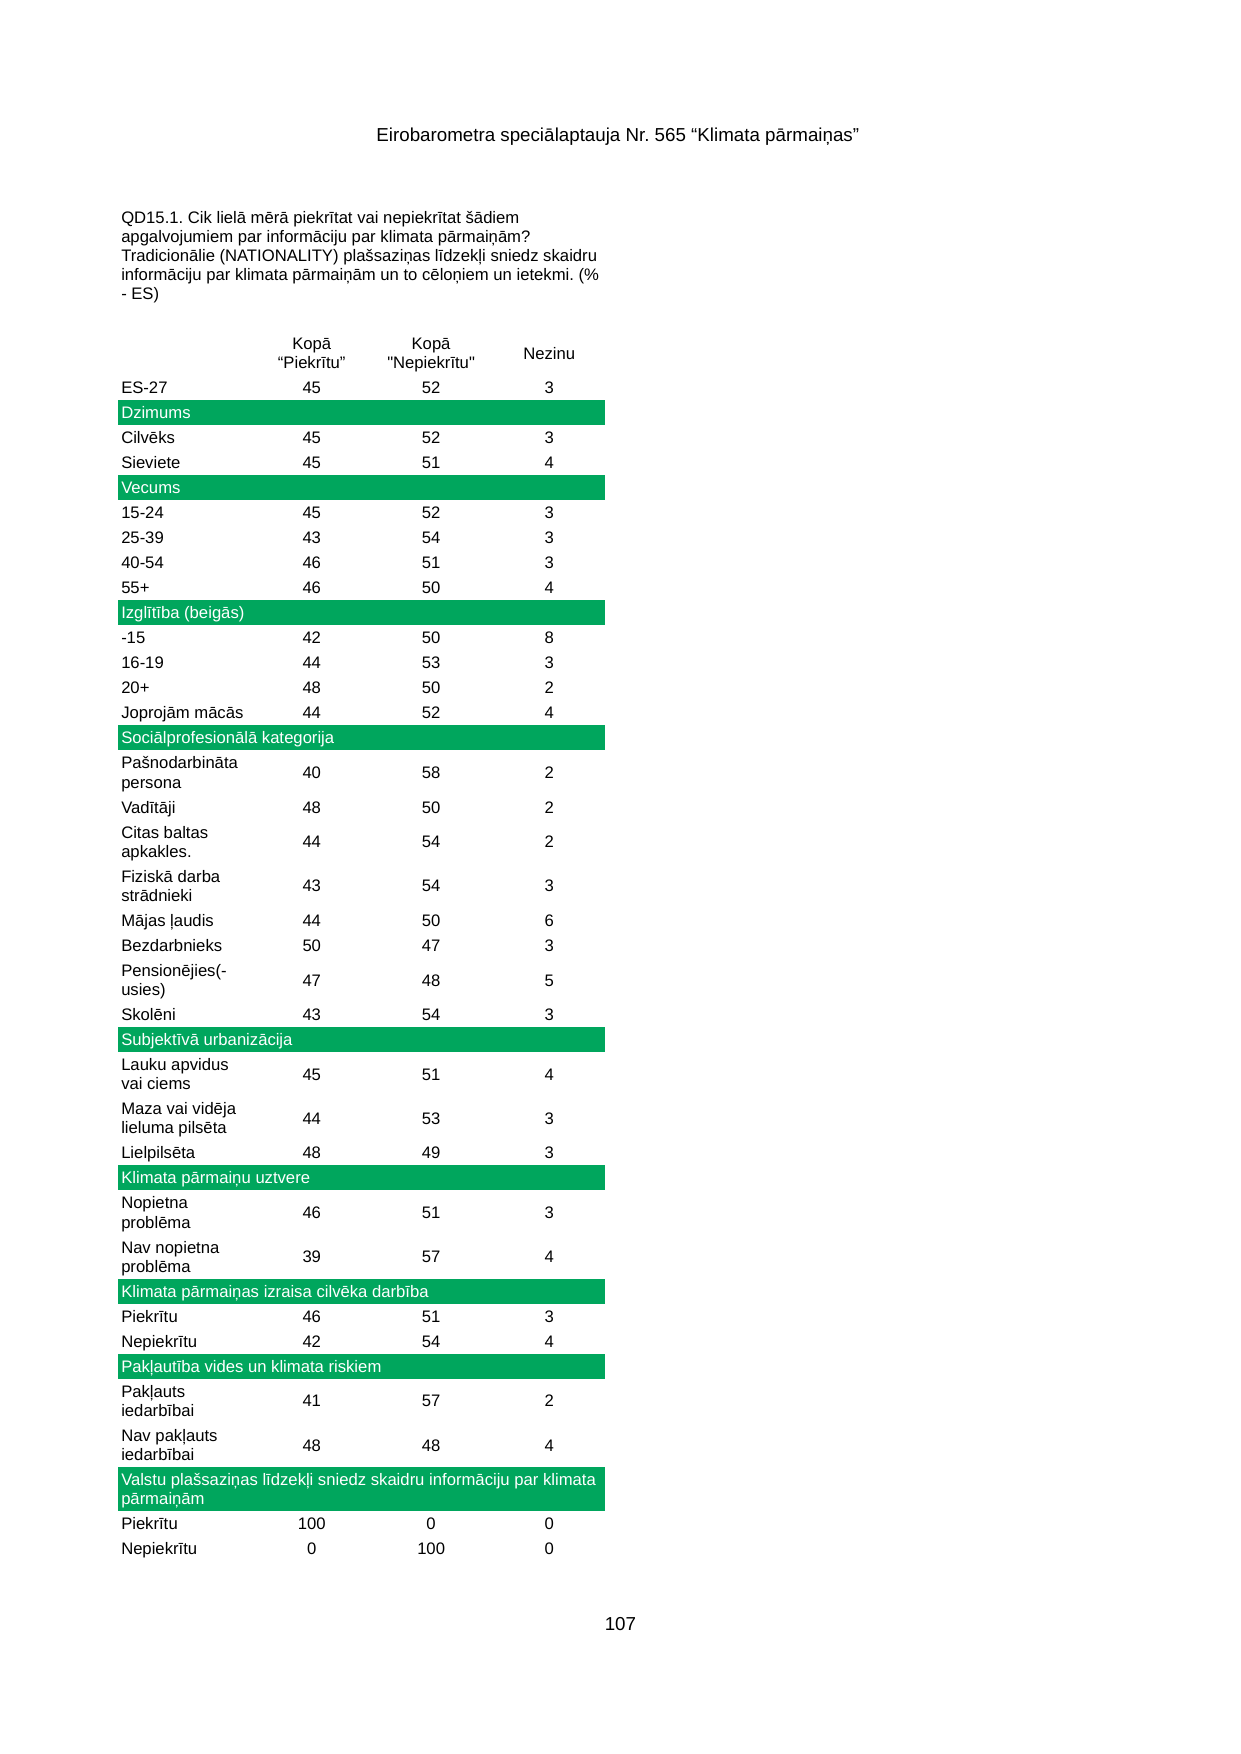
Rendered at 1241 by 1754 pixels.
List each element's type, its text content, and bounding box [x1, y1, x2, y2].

table_cell Nepiekrītu [118, 1329, 254, 1354]
table_cell 40 [254, 750, 369, 794]
table_cell 42 [254, 1329, 369, 1354]
table_cell -15 [118, 625, 254, 650]
table_cell 0 [369, 1511, 492, 1536]
table_cell 45 [254, 425, 369, 450]
table_cell 3 [493, 550, 605, 575]
table_cell Mājas ļaudis [118, 908, 254, 933]
table_cell Vadītāji [118, 795, 254, 819]
table_cell Valstu plašsaziņas līdzekļi sniedz skaidru informāciju par klimata pārmaiņām [118, 1467, 605, 1511]
table_cell 2 [493, 820, 605, 864]
table_cell 52 [369, 500, 492, 525]
table_cell Nepiekrītu [118, 1536, 254, 1561]
table_cell 100 [369, 1536, 492, 1561]
table_cell 44 [254, 820, 369, 864]
table_cell Klimata pārmaiņas izraisa cilvēka darbība [118, 1279, 605, 1304]
table_cell 3 [493, 1304, 605, 1329]
table_cell 53 [369, 1096, 492, 1140]
table_cell Kopā "Nepiekrītu" [369, 331, 492, 375]
table_cell 3 [493, 1002, 605, 1027]
table_cell 3 [493, 1140, 605, 1165]
table_cell 48 [254, 675, 369, 700]
table_cell 0 [254, 1536, 369, 1561]
table_cell Bezdarbnieks [118, 933, 254, 958]
table_cell 54 [369, 1329, 492, 1354]
table_cell 51 [369, 550, 492, 575]
table_cell Piekrītu [118, 1304, 254, 1329]
table_cell 2 [493, 795, 605, 819]
table_cell 54 [369, 820, 492, 864]
table_cell 15-24 [118, 500, 254, 525]
table_cell [254, 306, 369, 331]
table_cell 4 [493, 1052, 605, 1096]
table_cell 4 [493, 1423, 605, 1467]
table_cell 43 [254, 1002, 369, 1027]
table_cell 58 [369, 750, 492, 794]
table_cell Piekrītu [118, 1511, 254, 1536]
table_cell 57 [369, 1379, 492, 1423]
table_cell 44 [254, 908, 369, 933]
table_cell 50 [369, 625, 492, 650]
table_cell Pensionējies(-usies) [118, 958, 254, 1002]
table_cell Nopietna problēma [118, 1190, 254, 1234]
table_cell Izglītība (beigās) [118, 600, 605, 625]
table_cell 46 [254, 550, 369, 575]
table_cell 47 [254, 958, 369, 1002]
table_cell Subjektīvā urbanizācija [118, 1027, 605, 1052]
table_cell 4 [493, 1235, 605, 1279]
table_cell Lauku apvidus vai ciems [118, 1052, 254, 1096]
table_cell 45 [254, 500, 369, 525]
table_cell 41 [254, 1379, 369, 1423]
table_cell 46 [254, 1190, 369, 1234]
table_cell 16-19 [118, 650, 254, 675]
table_cell 4 [493, 1329, 605, 1354]
table_cell 48 [369, 1423, 492, 1467]
table_cell Sociālprofesionālā kategorija [118, 725, 605, 750]
table_cell 0 [493, 1536, 605, 1561]
table_cell 8 [493, 625, 605, 650]
table_cell Dzimums [118, 400, 605, 425]
table_cell 44 [254, 700, 369, 725]
table_cell [118, 306, 254, 331]
table_cell 25-39 [118, 525, 254, 550]
table_cell 0 [493, 1511, 605, 1536]
table_cell 46 [254, 575, 369, 600]
table_cell 51 [369, 1190, 492, 1234]
table_cell Cilvēks [118, 425, 254, 450]
table_cell 3 [493, 1096, 605, 1140]
table_cell 50 [369, 795, 492, 819]
table_cell 51 [369, 450, 492, 475]
table_cell 50 [369, 675, 492, 700]
table_cell 50 [254, 933, 369, 958]
table_cell 57 [369, 1235, 492, 1279]
table_cell 45 [254, 450, 369, 475]
table_cell Nav pakļauts iedarbībai [118, 1423, 254, 1467]
table_cell 6 [493, 908, 605, 933]
table_cell 45 [254, 1052, 369, 1096]
table_cell Nezinu [493, 331, 605, 375]
table_cell 48 [369, 958, 492, 1002]
table_cell Klimata pārmaiņu uztvere [118, 1165, 605, 1190]
table_cell 45 [254, 375, 369, 400]
table_cell 5 [493, 958, 605, 1002]
table_cell Fiziskā darba strādnieki [118, 864, 254, 908]
table_cell 3 [493, 1190, 605, 1234]
table_cell 52 [369, 425, 492, 450]
table_cell 39 [254, 1235, 369, 1279]
table_cell 47 [369, 933, 492, 958]
table_cell 4 [493, 450, 605, 475]
table_cell ES-27 [118, 375, 254, 400]
table_cell Nav nopietna problēma [118, 1235, 254, 1279]
table_cell [369, 306, 492, 331]
table_cell 49 [369, 1140, 492, 1165]
table_cell 2 [493, 1379, 605, 1423]
table_cell 100 [254, 1511, 369, 1536]
table_cell 52 [369, 700, 492, 725]
table_cell 4 [493, 700, 605, 725]
table_cell 40-54 [118, 550, 254, 575]
table_cell 51 [369, 1304, 492, 1329]
table_cell Joprojām mācās [118, 700, 254, 725]
table_cell 54 [369, 864, 492, 908]
table_cell 3 [493, 425, 605, 450]
table_cell 50 [369, 575, 492, 600]
table_cell Lielpilsēta [118, 1140, 254, 1165]
table_cell 48 [254, 795, 369, 819]
table_cell 2 [493, 750, 605, 794]
table_cell 20+ [118, 675, 254, 700]
table_cell 48 [254, 1140, 369, 1165]
table_cell 2 [493, 675, 605, 700]
table_cell 46 [254, 1304, 369, 1329]
table_cell Pašnodarbināta persona [118, 750, 254, 794]
table_cell [118, 331, 254, 375]
table_cell 44 [254, 1096, 369, 1140]
table_cell Maza vai vidēja lieluma pilsēta [118, 1096, 254, 1140]
table_cell 4 [493, 575, 605, 600]
table_cell 3 [493, 525, 605, 550]
table_cell 3 [493, 500, 605, 525]
table_cell Sieviete [118, 450, 254, 475]
table_cell 51 [369, 1052, 492, 1096]
table_cell 3 [493, 864, 605, 908]
table_cell 3 [493, 650, 605, 675]
table_header QD15.1. Cik lielā mērā piekrītat vai nepiekrītat šādiem apgalvojumiem par informāciju par klimata pārmaiņām? Tradicionālie (NATIONALITY) plašsaziņas līdzekļi sniedz skaidru informāciju par klimata pārmaiņām un to cēloņiem un ietekmi. (% - ES) [118, 205, 605, 306]
table_cell Pakļautība vides un klimata riskiem [118, 1354, 605, 1379]
table_cell 43 [254, 525, 369, 550]
table_cell 43 [254, 864, 369, 908]
table_cell 52 [369, 375, 492, 400]
table_cell 3 [493, 375, 605, 400]
table_cell Citas baltas apkakles. [118, 820, 254, 864]
table_cell 48 [254, 1423, 369, 1467]
table_cell 44 [254, 650, 369, 675]
table_cell Vecums [118, 475, 605, 500]
table_cell 50 [369, 908, 492, 933]
table_cell Skolēni [118, 1002, 254, 1027]
table_cell 3 [493, 933, 605, 958]
table_cell 55+ [118, 575, 254, 600]
table_cell 54 [369, 1002, 492, 1027]
table_cell Pakļauts iedarbībai [118, 1379, 254, 1423]
table_cell 53 [369, 650, 492, 675]
table_cell 42 [254, 625, 369, 650]
table_cell [493, 306, 605, 331]
table_cell Kopā “Piekrītu” [254, 331, 369, 375]
table_cell 54 [369, 525, 492, 550]
